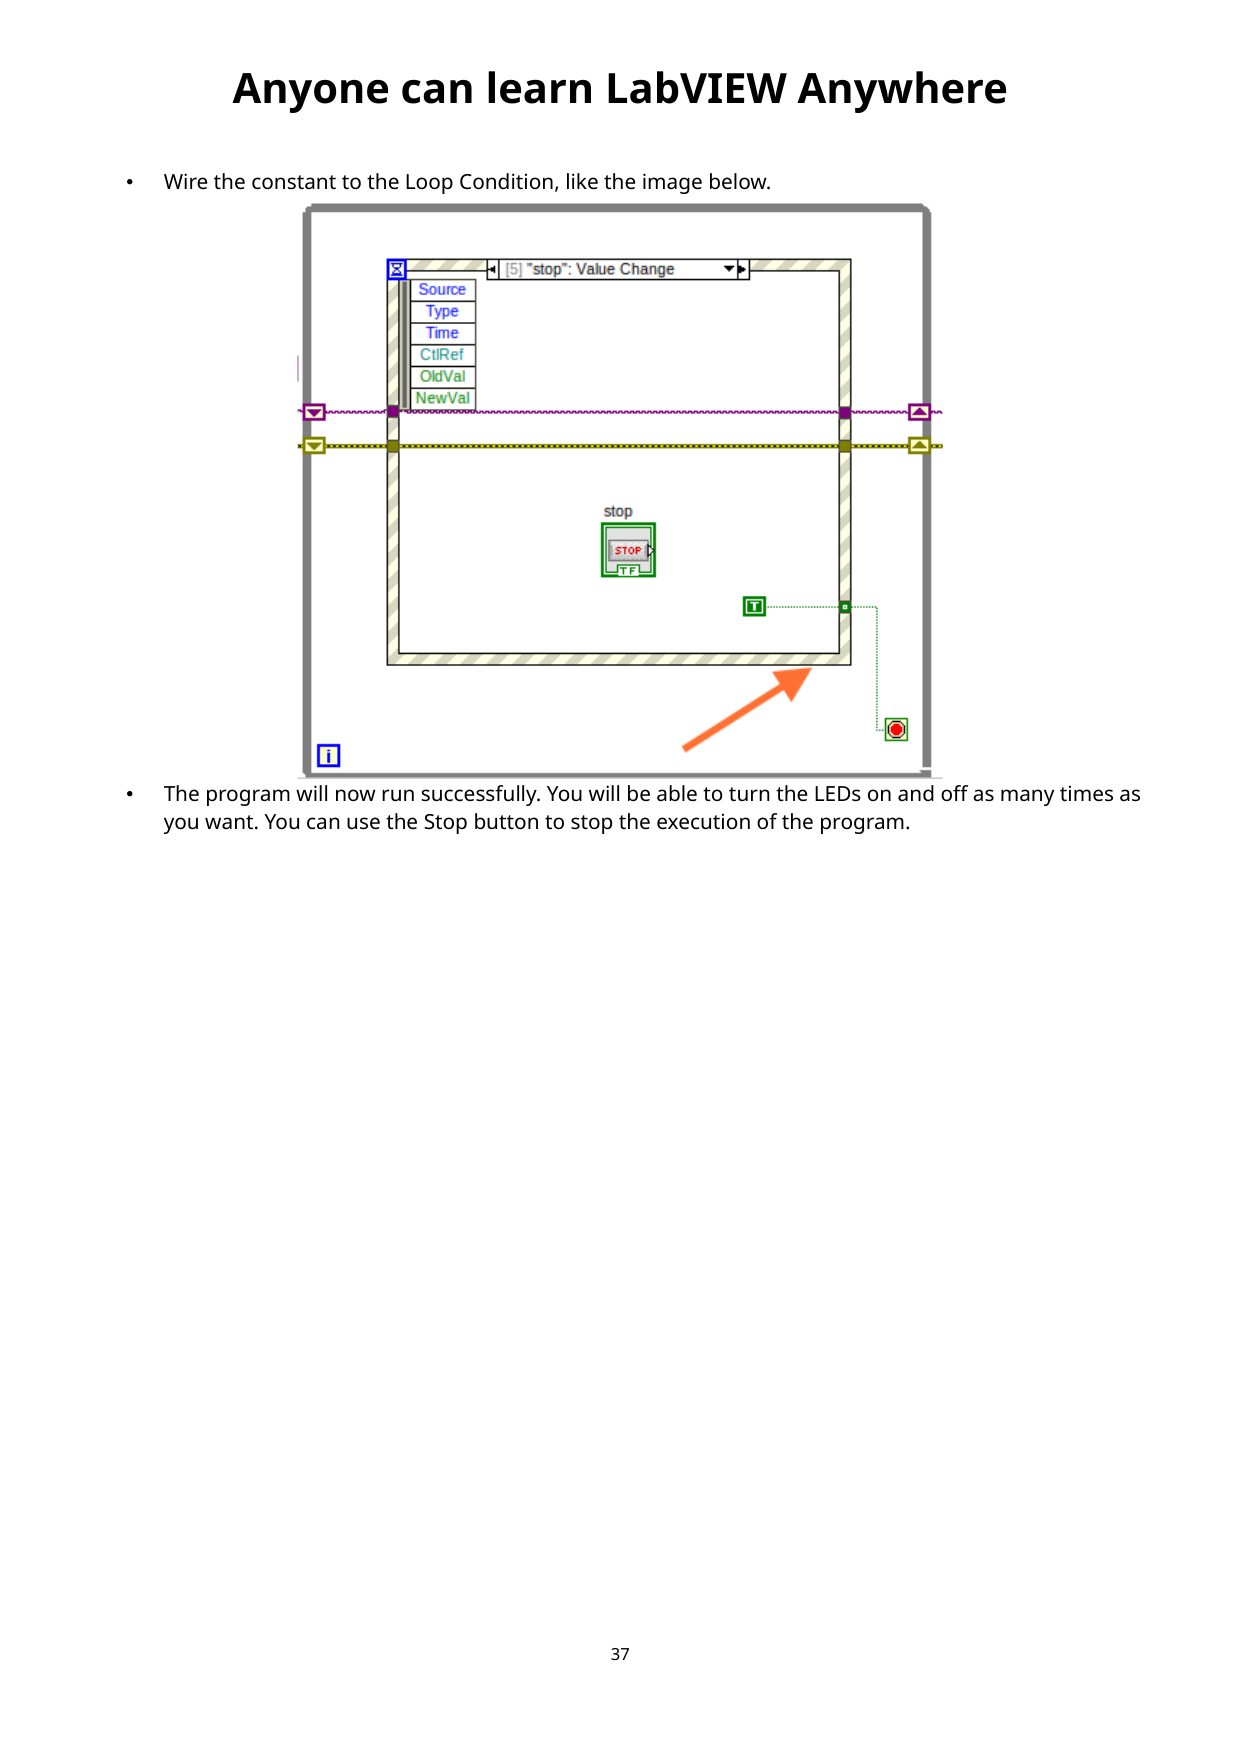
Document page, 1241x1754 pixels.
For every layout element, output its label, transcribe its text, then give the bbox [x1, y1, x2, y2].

list The program will now run successfully. You will be able to turn the LEDs on and off as many times as you want. You can use the Stop button to stop the execution of the program. [126, 779, 1152, 836]
picture [297, 195, 943, 779]
list Wire the constant to the Loop Condition, like the image below. [126, 167, 1152, 195]
